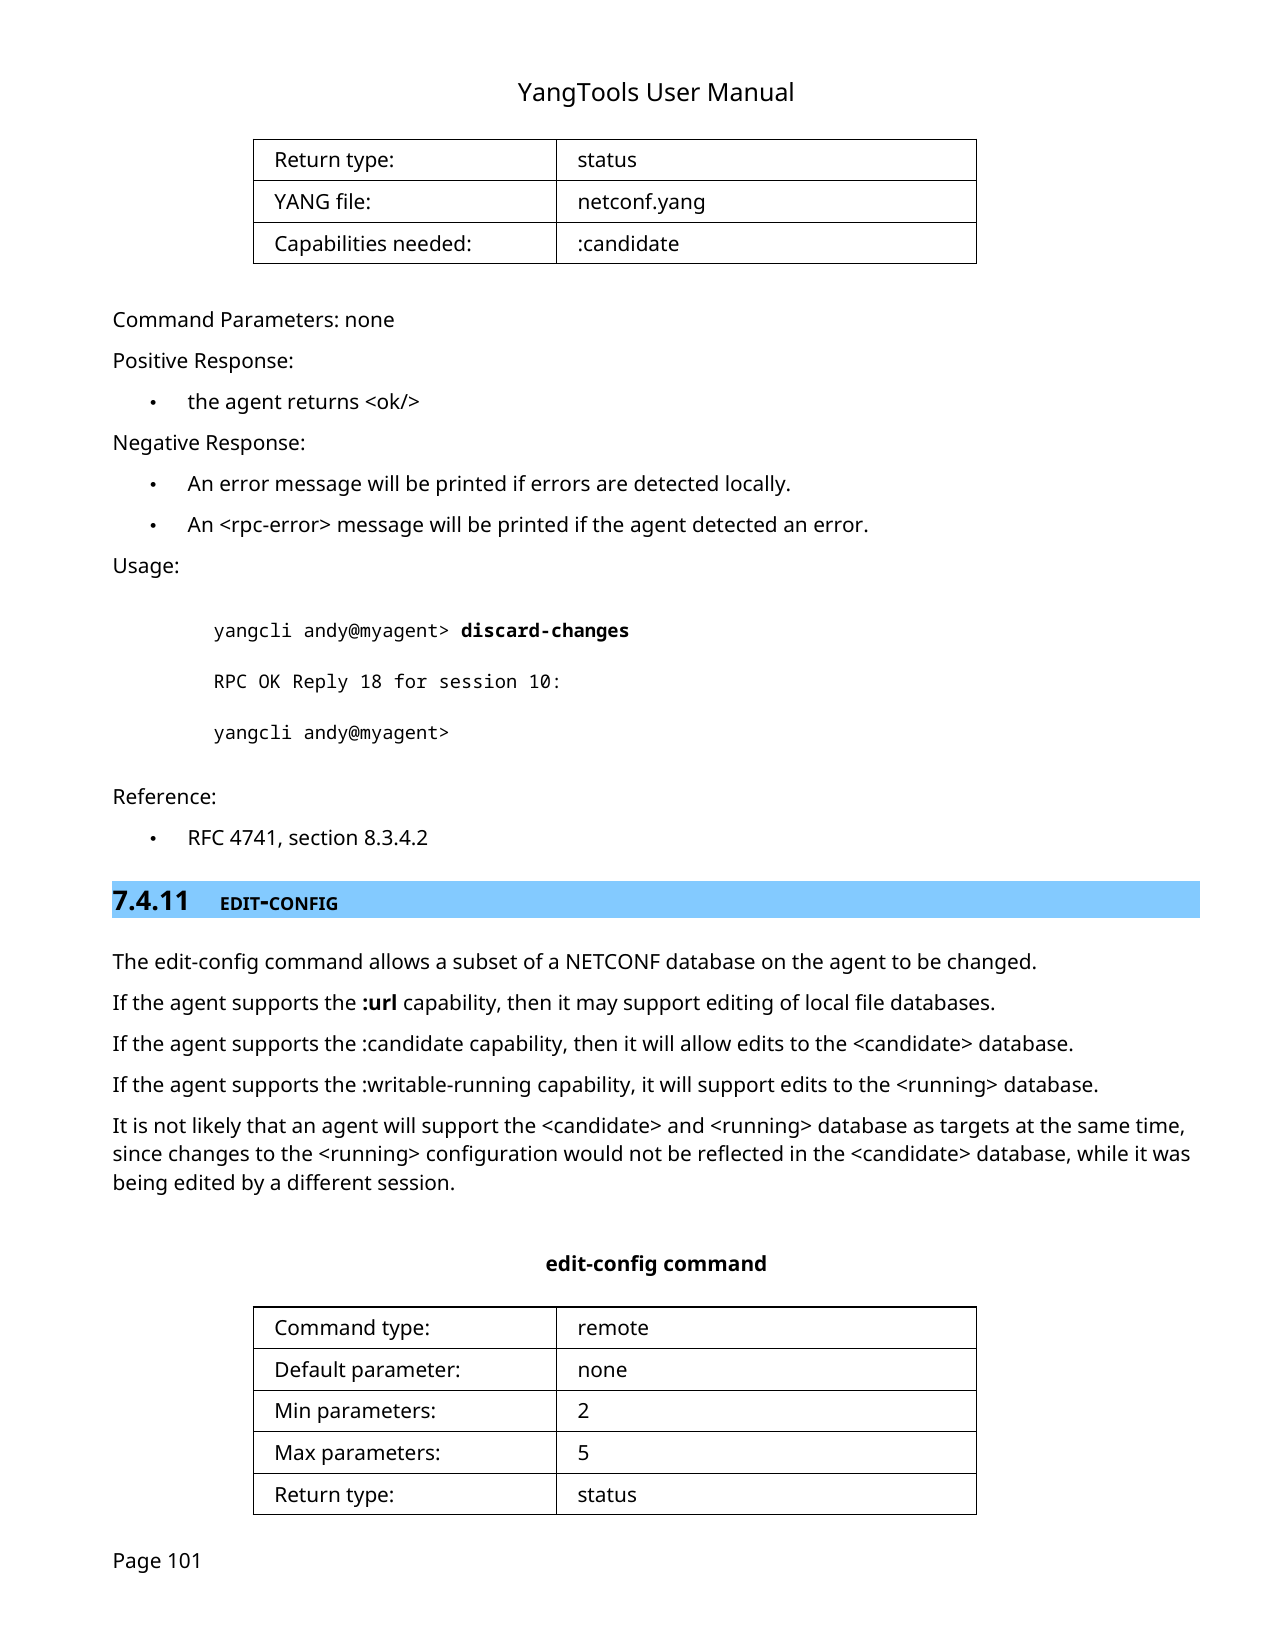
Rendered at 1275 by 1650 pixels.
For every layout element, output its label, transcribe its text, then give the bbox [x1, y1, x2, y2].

text If the agent supports the :candidate capability, then it will allow edits to the <candidate> database. [112, 1029, 1200, 1057]
text If the agent supports the :url capability, then it may support editing of local file databases. [112, 988, 1200, 1016]
table_cell status [557, 140, 976, 180]
table_header Command type: [254, 1308, 556, 1348]
table_cell none [557, 1349, 976, 1389]
table_cell Return type: [254, 140, 556, 180]
text Usage: [112, 551, 1200, 579]
table_cell Capabilities needed: [254, 223, 556, 263]
table_cell status [557, 1474, 976, 1514]
text Command Parameters: none [112, 305, 1200, 334]
list RFC 4741, section 8.3.4.2 [150, 823, 1200, 852]
text Positive Response: [112, 346, 1200, 374]
text Negative Response: [112, 428, 1200, 456]
table_header remote [557, 1308, 976, 1348]
list An error message will be printed if errors are detected locally. [150, 469, 1200, 497]
table_cell 2 [557, 1391, 976, 1431]
list An <rpc-error> message will be printed if the agent detected an error. [150, 510, 1200, 538]
subtitle edit-config command [127, 1249, 1185, 1278]
table_cell netconf.yang [557, 181, 976, 222]
table_cell :candidate [557, 223, 976, 263]
table_cell Default parameter: [254, 1349, 556, 1389]
text Reference: [112, 782, 1200, 811]
table_cell 5 [557, 1432, 976, 1473]
text It is not likely that an agent will support the <candidate> and <running> database as targets at the same time, since changes to the <running> configuration would not be reflected in the <candidate> database, while it was being edited by a different session. [112, 1111, 1200, 1196]
text The edit-config command allows a subset of a NETCONF database on the agent to be changed. [112, 947, 1200, 975]
table_cell YANG file: [254, 181, 556, 222]
table_cell Return type: [254, 1474, 556, 1514]
table_cell Min parameters: [254, 1391, 556, 1431]
table_cell Max parameters: [254, 1432, 556, 1473]
text yangcli andy@myagent> discard-changes RPC OK Reply 18 for session 10: yangcli andy@myagent> [139, 592, 1200, 770]
list the agent returns <ok/> [150, 387, 1200, 416]
text If the agent supports the :writable-running capability, it will support edits to the <running> database. [112, 1070, 1200, 1098]
subtitle edit-config [112, 881, 1200, 918]
